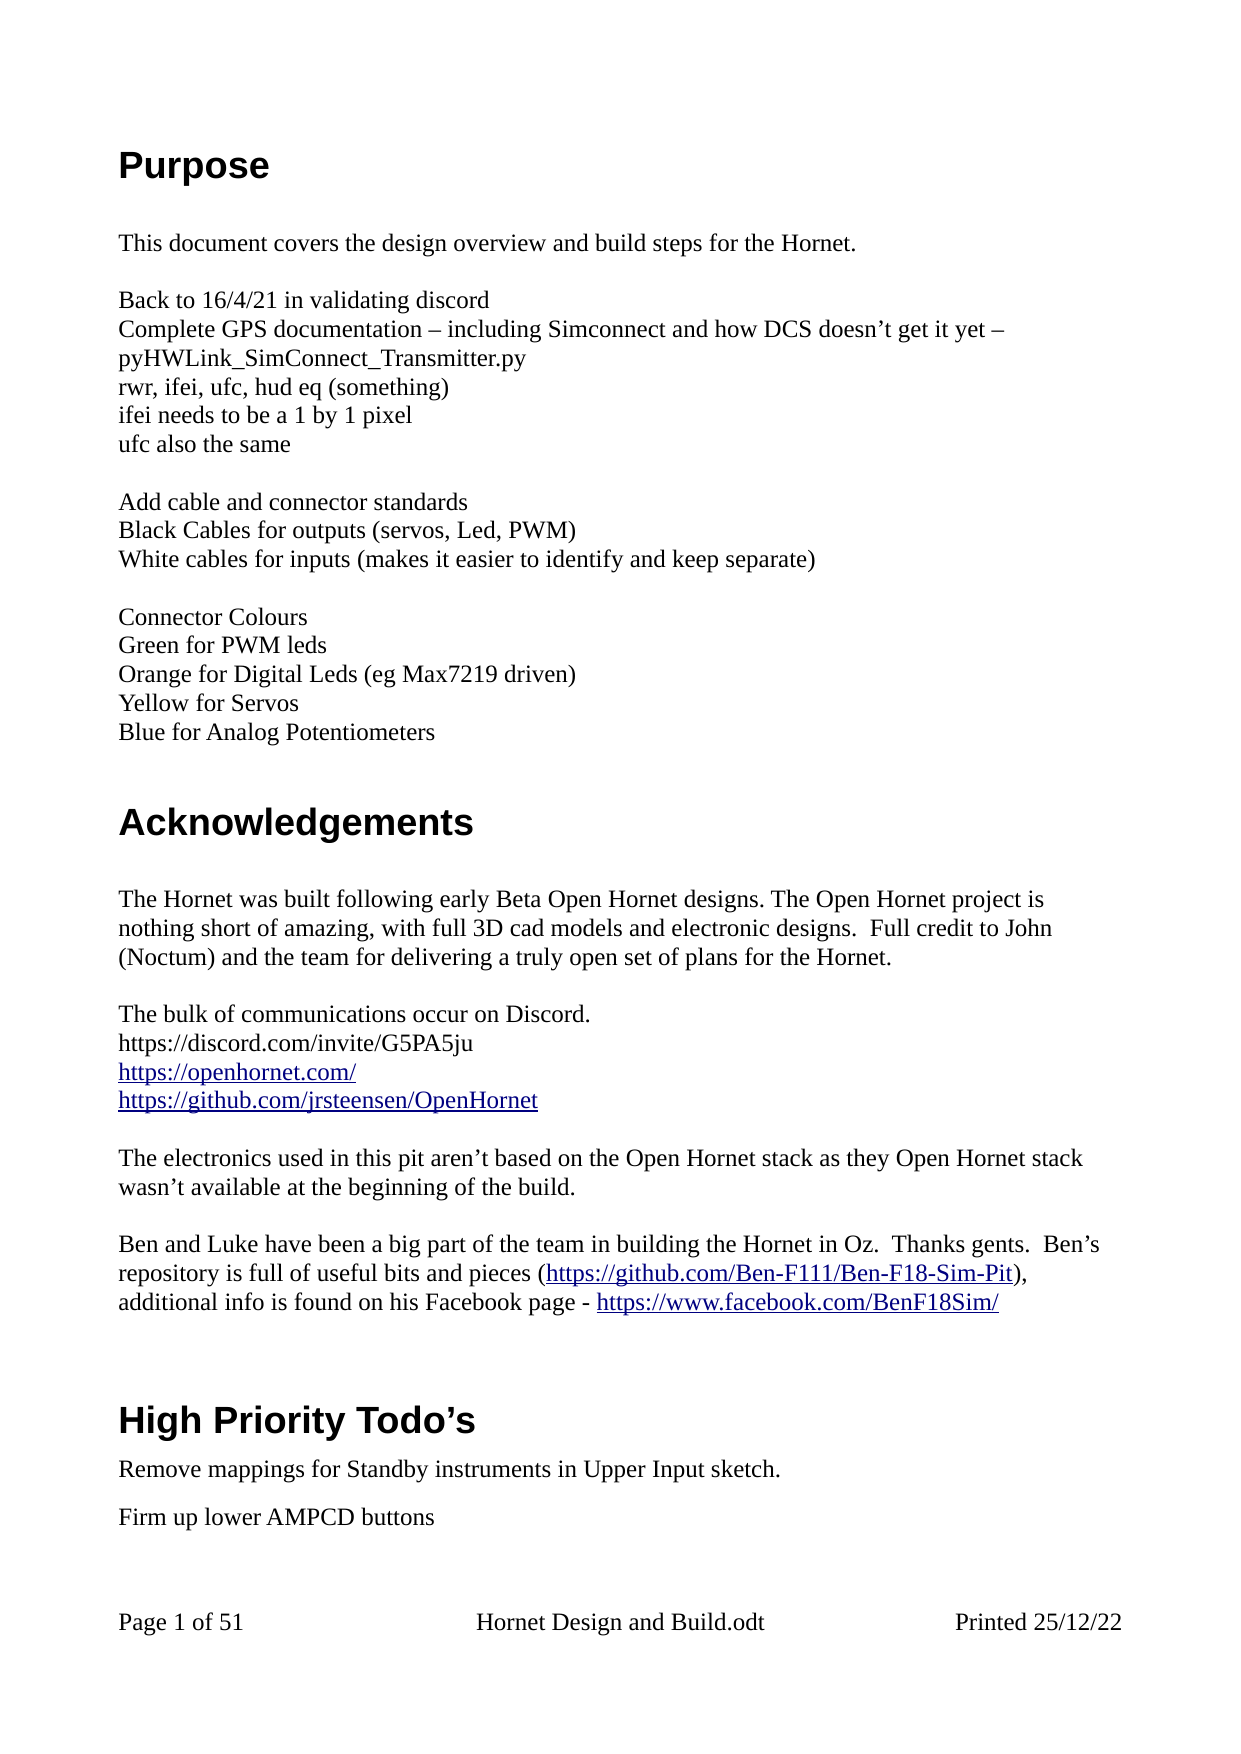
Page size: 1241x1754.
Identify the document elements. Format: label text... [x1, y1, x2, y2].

text Yellow for Servos [118, 688, 1122, 717]
text The Hornet was built following early Beta Open Hornet designs. The Open Hornet project is nothing short of amazing, with full 3D cad models and electronic designs. Full credit to John (Noctum) and the team for delivering a truly open set of plans for the Hornet. [118, 884, 1122, 970]
text This document covers the design overview and build steps for the Hornet. [118, 228, 1122, 257]
text ifei needs to be a 1 by 1 pixel [118, 401, 1122, 429]
text Complete GPS documentation – including Simconnect and how DCS doesn’t get it yet – pyHWLink_SimConnect_Transmitter.py [118, 314, 1122, 372]
text Orange for Digital Leds (eg Max7219 driven) [118, 659, 1122, 688]
text Add cable and connector standards [118, 487, 1122, 516]
text Ben and Luke have been a big part of the team in building the Hornet in Oz. Thanks gents. Ben’s repository is full of useful bits and pieces (https://github.com/Ben-F111/Ben-F18-Sim-Pit), additional info is found on his Facebook page - https://www.facebook.com/BenF18Sim/ [118, 1229, 1122, 1315]
text The electronics used in this pit aren’t based on the Open Hornet stack as they Open Hornet stack wasn’t available at the beginning of the build. [118, 1143, 1122, 1200]
text rwr, ifei, ufc, hud eq (something) [118, 372, 1122, 401]
text Back to 16/4/21 in validating discord [118, 286, 1122, 314]
text The bulk of communications occur on Discord. [118, 999, 1122, 1028]
subtitle Purpose [118, 143, 1122, 187]
text Blue for Analog Potentiometers [118, 717, 1122, 746]
text Remove mappings for Standby instruments in Upper Input sketch. [118, 1454, 1122, 1483]
subtitle Acknowledgements [118, 799, 1122, 843]
text Green for PWM leds [118, 631, 1122, 659]
text https://openhornet.com/ [118, 1057, 1122, 1085]
subtitle High Priority Todo’s [118, 1398, 1122, 1442]
text ufc also the same [118, 429, 1122, 458]
text https://discord.com/invite/G5PA5ju [118, 1028, 1122, 1057]
text White cables for inputs (makes it easier to identify and keep separate) [118, 544, 1122, 573]
text Firm up lower AMPCD buttons [118, 1502, 1122, 1530]
text Black Cables for outputs (servos, Led, PWM) [118, 516, 1122, 544]
text https://github.com/jrsteensen/OpenHornet [118, 1085, 1122, 1114]
text Connector Colours [118, 602, 1122, 631]
